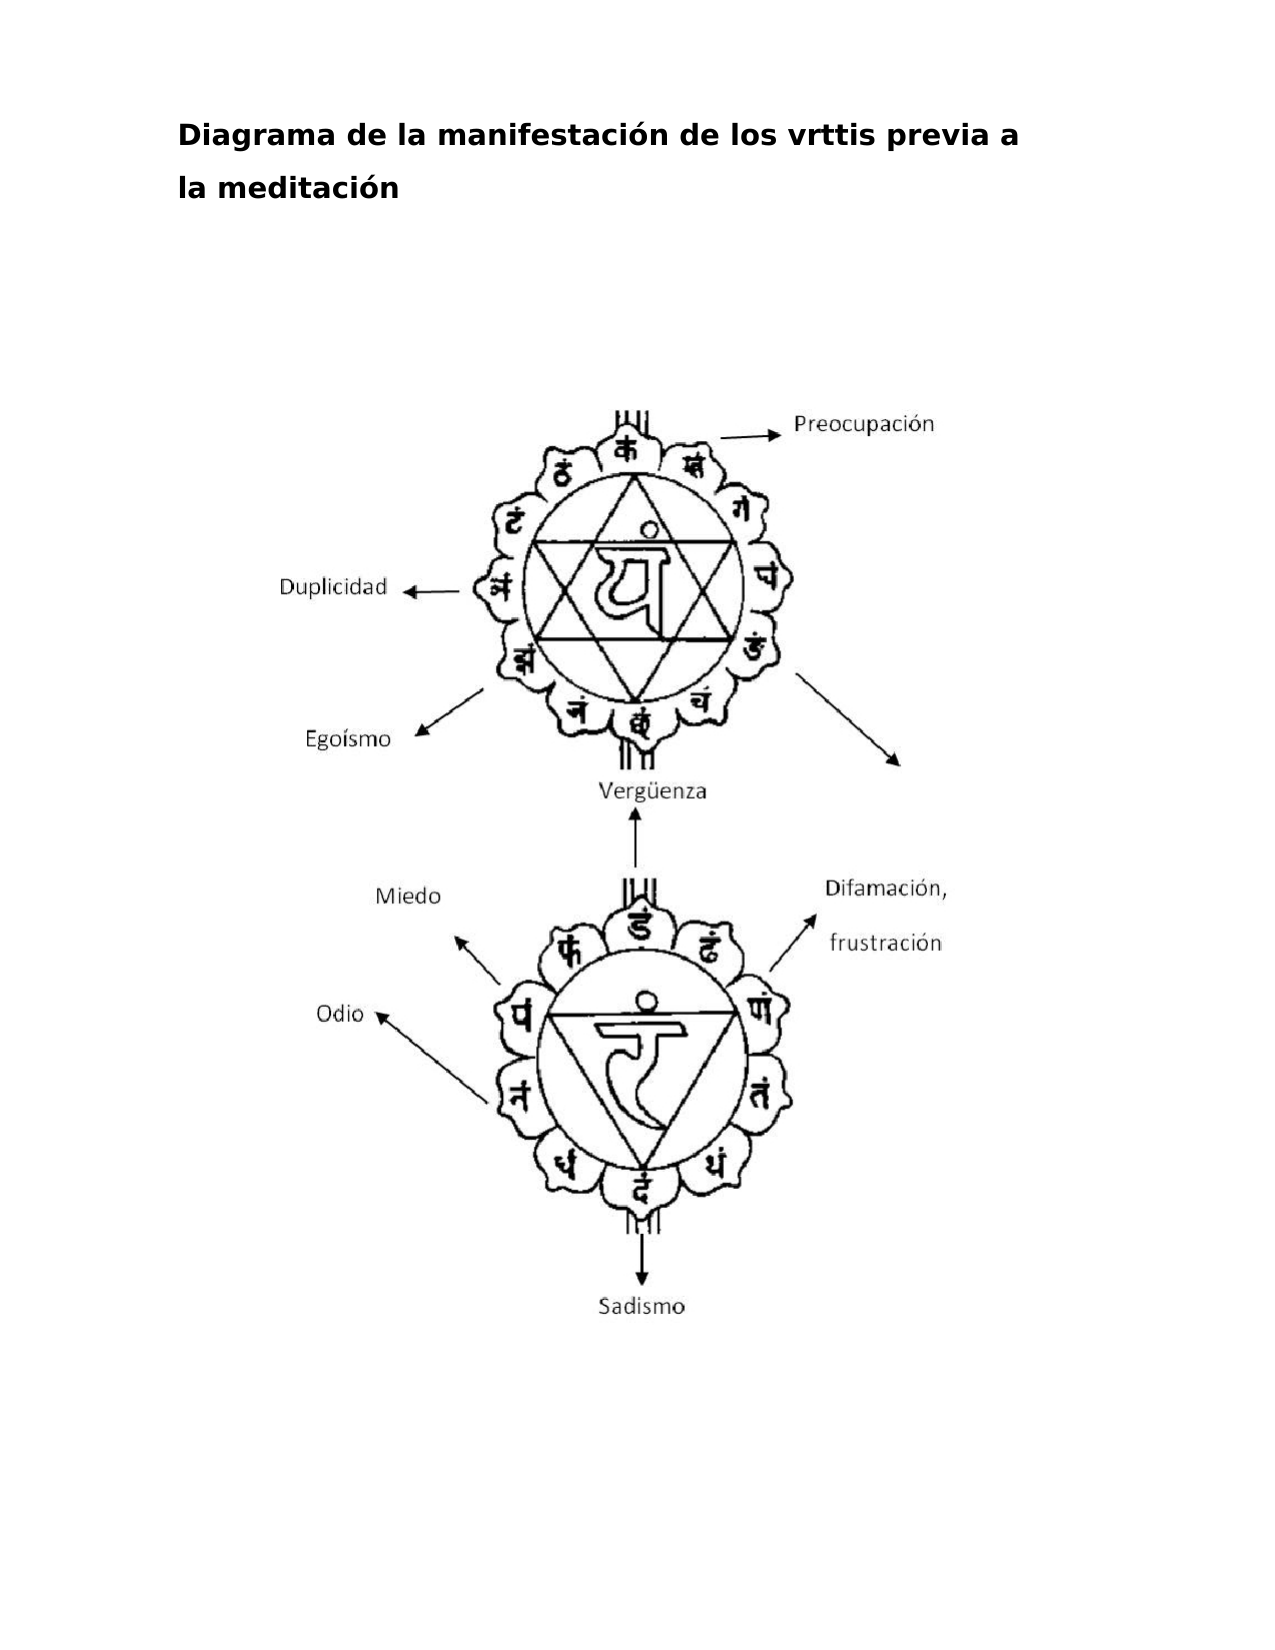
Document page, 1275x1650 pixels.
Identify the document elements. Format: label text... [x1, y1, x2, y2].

picture [247, 239, 1073, 1515]
text la meditación [118, 172, 1157, 206]
text Diagrama de la manifestación de los vrttis previa a [118, 118, 1157, 152]
